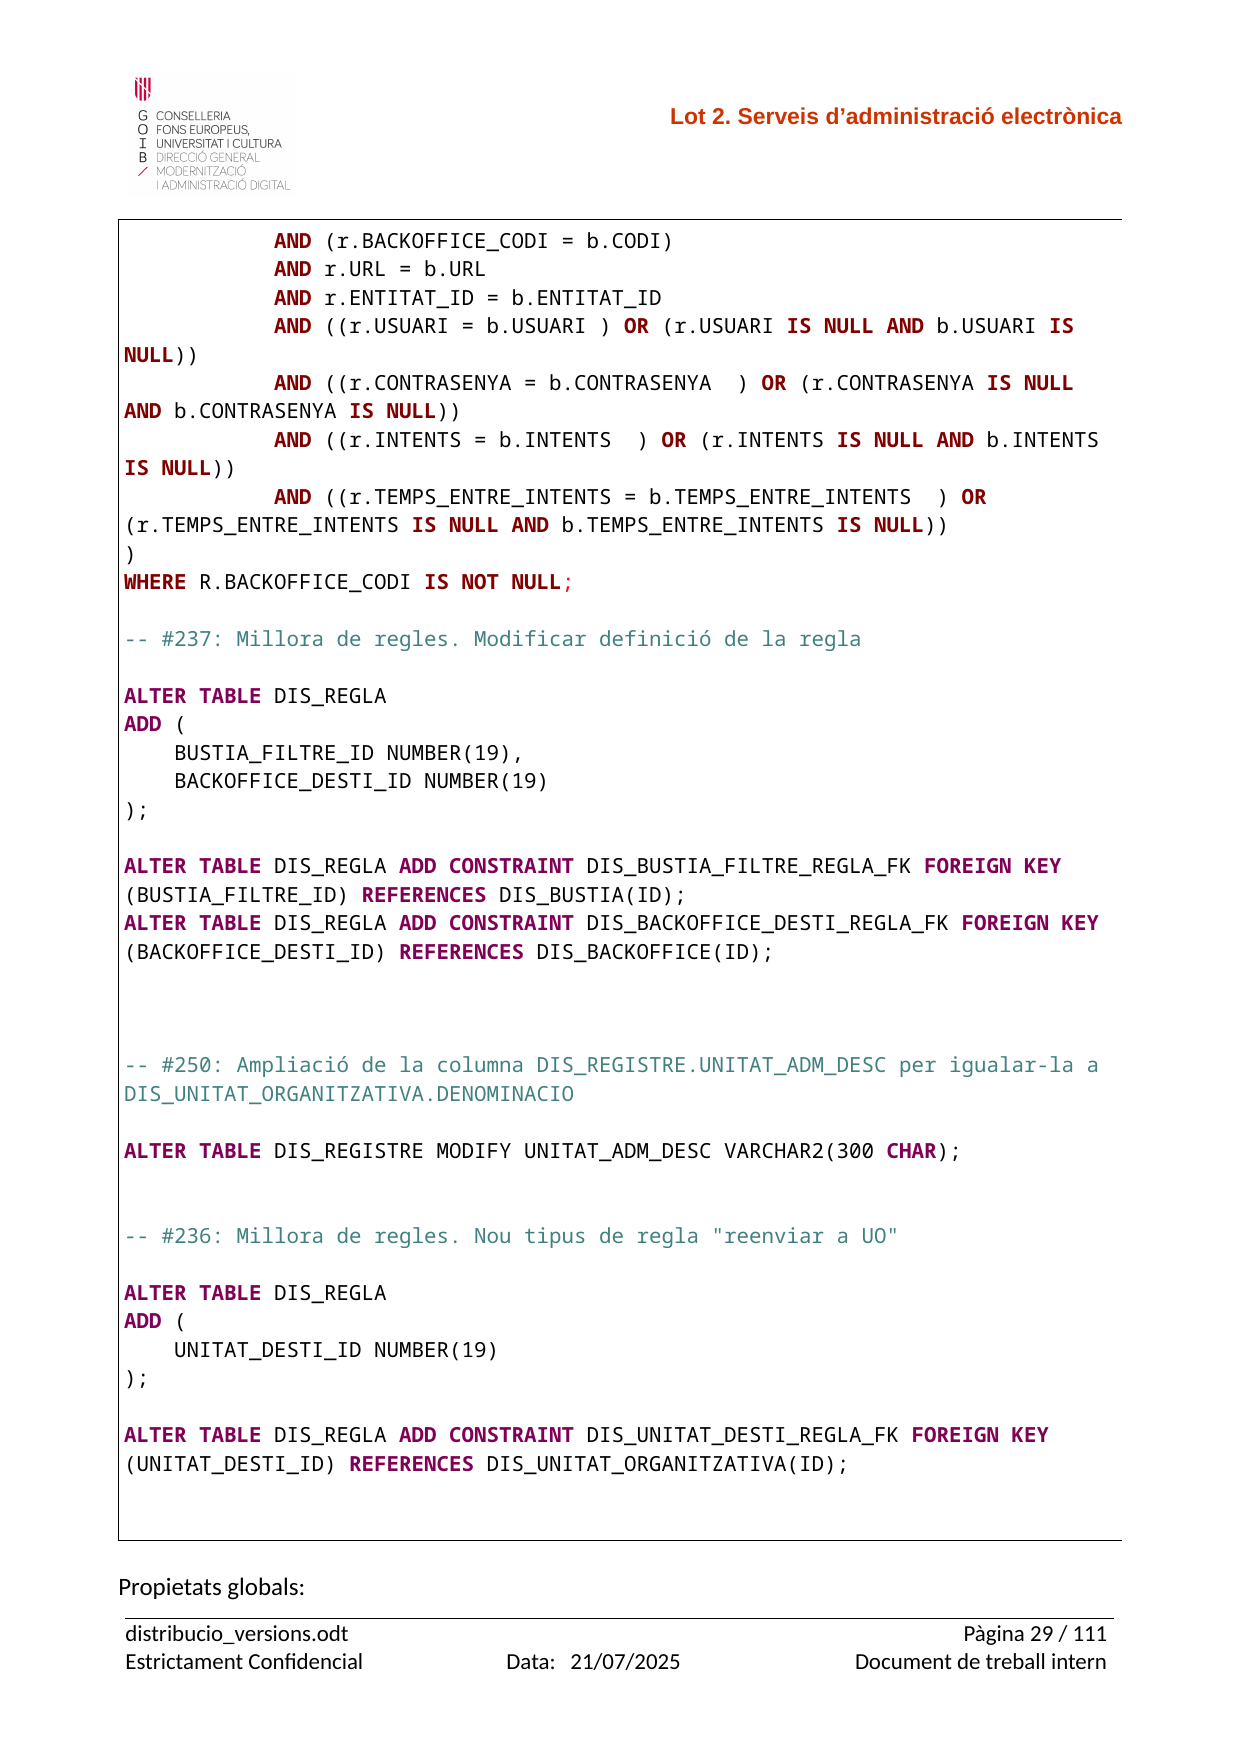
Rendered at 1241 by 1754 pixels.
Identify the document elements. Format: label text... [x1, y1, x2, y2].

text Propietats globals: [118, 1571, 1122, 1602]
table_header AND (r.BACKOFFICE_CODI = b.CODI) AND r.URL = b.URL AND r.ENTITAT_ID = b.ENTITAT_ID AND ((r.USUARI = b.USUARI ) OR (r.USUARI IS NULL AND b.USUARI IS NULL)) AND ((r.CONTRASENYA = b.CONTRASENYA ) OR (r.CONTRASENYA IS NULL AND b.CONTRASENYA IS NULL)) AND ((r.INTENTS = b.INTENTS ) OR (r.INTENTS IS NULL AND b.INTENTS IS NULL)) AND ((r.TEMPS_ENTRE_INTENTS = b.TEMPS_ENTRE_INTENTS ) OR (r.TEMPS_ENTRE_INTENTS IS NULL AND b.TEMPS_ENTRE_INTENTS IS NULL)) ) WHERE R.BACKOFFICE_CODI IS NOT NULL; -- #237: Millora de regles. Modificar definició de la regla ALTER TABLE DIS_REGLA ADD ( BUSTIA_FILTRE_ID NUMBER(19), BACKOFFICE_DESTI_ID NUMBER(19) ); ALTER TABLE DIS_REGLA ADD CONSTRAINT DIS_BUSTIA_FILTRE_REGLA_FK FOREIGN KEY (BUSTIA_FILTRE_ID) REFERENCES DIS_BUSTIA(ID); ALTER TABLE DIS_REGLA ADD CONSTRAINT DIS_BACKOFFICE_DESTI_REGLA_FK FOREIGN KEY (BACKOFFICE_DESTI_ID) REFERENCES DIS_BACKOFFICE(ID); -- #250: Ampliació de la columna DIS_REGISTRE.UNITAT_ADM_DESC per igualar-la a DIS_UNITAT_ORGANITZATIVA.DENOMINACIO ALTER TABLE DIS_REGISTRE MODIFY UNITAT_ADM_DESC VARCHAR2(300 CHAR); -- #236: Millora de regles. Nou tipus de regla "reenviar a UO" ALTER TABLE DIS_REGLA ADD ( UNITAT_DESTI_ID NUMBER(19) ); ALTER TABLE DIS_REGLA ADD CONSTRAINT DIS_UNITAT_DESTI_REGLA_FK FOREIGN KEY (UNITAT_DESTI_ID) REFERENCES DIS_UNITAT_ORGANITZATIVA(ID); [119, 220, 1122, 1540]
picture [126, 70, 299, 197]
